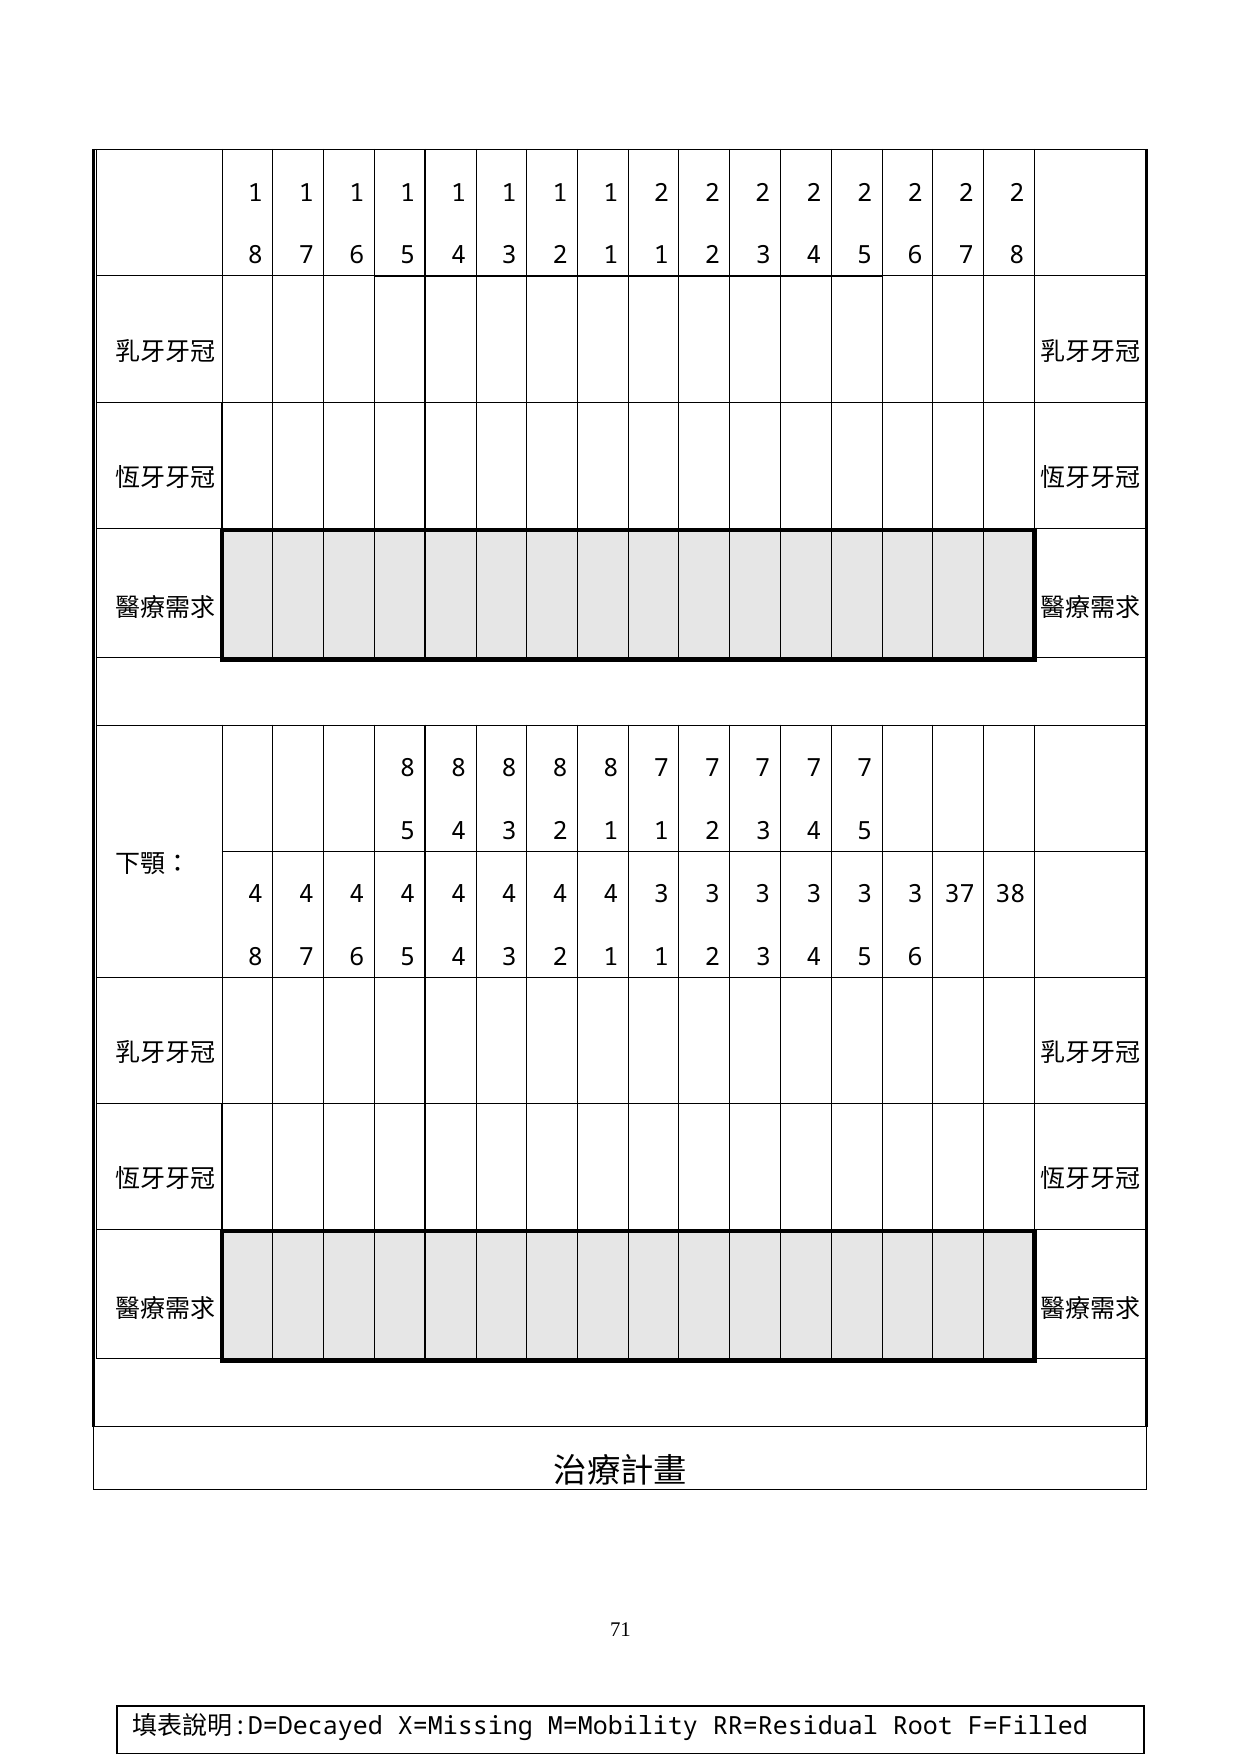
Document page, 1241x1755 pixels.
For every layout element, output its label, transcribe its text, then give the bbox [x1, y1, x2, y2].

table_cell [1035, 150, 1145, 275]
table_cell [426, 150, 476, 275]
table_cell [629, 978, 678, 1103]
table_cell [1035, 150, 1145, 275]
table_cell [933, 403, 983, 528]
table_cell [883, 726, 932, 851]
table_cell 16 [324, 150, 374, 275]
table_cell [679, 1104, 729, 1229]
table_cell [679, 852, 729, 977]
table_cell [883, 276, 932, 402]
table_cell [375, 532, 424, 657]
table_cell [224, 532, 272, 657]
table_cell 11 [578, 150, 628, 275]
table_cell [1035, 852, 1145, 977]
table_cell [527, 1104, 577, 1229]
table_cell [883, 1104, 932, 1229]
table_cell [781, 726, 831, 851]
table_cell 28 [984, 150, 1034, 275]
table_cell [679, 277, 729, 402]
table_cell [578, 277, 628, 402]
table_cell [273, 726, 323, 851]
table_cell [883, 403, 932, 528]
table_cell [527, 1104, 577, 1229]
table_cell [832, 1104, 882, 1229]
table_cell 46 [324, 852, 374, 977]
table_cell 乳牙牙冠 [1035, 276, 1145, 402]
table_cell [223, 852, 272, 977]
table_cell [324, 150, 374, 275]
table_cell [984, 1104, 1034, 1229]
table_cell [426, 852, 476, 977]
table_cell 81 [578, 726, 628, 851]
table_cell [375, 277, 424, 402]
table_cell [883, 852, 932, 977]
table_cell [730, 1104, 780, 1229]
table_cell [273, 1233, 323, 1358]
table_cell [679, 403, 729, 528]
table_cell [97, 978, 222, 1103]
table_cell [832, 150, 882, 275]
table_cell [629, 852, 678, 977]
table_cell [730, 403, 780, 528]
table_cell [477, 277, 526, 402]
table_cell [832, 403, 882, 528]
table_cell 18 [223, 150, 272, 275]
table_cell [883, 532, 932, 657]
table_cell [223, 978, 272, 1103]
table_cell [477, 150, 526, 275]
table_cell [679, 978, 729, 1103]
table_cell [933, 1233, 983, 1358]
table_cell [984, 276, 1034, 402]
table_cell [679, 726, 729, 851]
table_cell [629, 978, 678, 1103]
table_cell 醫療需求 [1037, 1230, 1145, 1358]
table_cell 33 [730, 852, 780, 977]
table_cell [578, 1104, 628, 1229]
table_cell [223, 276, 272, 402]
table_cell [1035, 978, 1145, 1103]
table_cell [1035, 726, 1145, 851]
table_cell [832, 978, 882, 1103]
table_cell [832, 726, 882, 851]
table_cell [832, 277, 882, 402]
table_cell [629, 1233, 678, 1358]
table_cell 25 [832, 150, 882, 275]
table_cell [375, 726, 424, 851]
table_cell 73 [730, 726, 780, 851]
table_cell [629, 403, 678, 528]
table_cell 36 [883, 852, 932, 977]
table_cell [477, 978, 526, 1103]
table_cell [933, 978, 983, 1103]
table_cell [223, 150, 272, 275]
table_cell [477, 403, 526, 528]
table_cell [527, 852, 577, 977]
table_cell [324, 276, 374, 402]
table_cell [629, 726, 678, 851]
table_cell [832, 1104, 882, 1229]
table_cell [933, 1104, 983, 1229]
table_cell 84 [426, 726, 476, 851]
table_cell [984, 532, 1032, 657]
table_cell [730, 532, 780, 657]
table_cell 醫療需求 [97, 529, 220, 657]
table_cell [426, 1104, 476, 1229]
table_cell [273, 1104, 323, 1229]
table_cell [97, 658, 1145, 725]
table_cell [477, 277, 526, 402]
table_cell [223, 726, 272, 851]
table_cell [527, 277, 577, 402]
table_cell [781, 1104, 831, 1229]
table_cell 74 [781, 726, 831, 851]
table_cell 21 [629, 150, 678, 275]
table_cell 15 [375, 150, 424, 275]
table_cell [324, 726, 374, 851]
table_cell [781, 403, 831, 528]
table_cell [527, 978, 577, 1103]
table_cell [781, 852, 831, 977]
table_cell [1035, 403, 1145, 528]
table_cell [578, 532, 628, 657]
table_cell [984, 726, 1034, 851]
table_cell [324, 1233, 374, 1358]
table_cell [477, 726, 526, 851]
table_cell [97, 726, 222, 977]
table_cell [578, 1104, 628, 1229]
table_cell [984, 1233, 1032, 1358]
table_cell [426, 978, 476, 1103]
table_cell [679, 403, 729, 528]
table_cell [578, 978, 628, 1103]
table_cell [527, 150, 577, 275]
table_cell [426, 1104, 476, 1229]
table_cell [477, 1104, 526, 1229]
table_cell [477, 1233, 526, 1358]
table_cell [97, 276, 222, 402]
table_cell [527, 277, 577, 402]
table_cell [97, 1230, 220, 1358]
table_cell [730, 978, 780, 1103]
table_cell [629, 1104, 678, 1229]
table_cell [832, 852, 882, 977]
table_cell [426, 532, 476, 657]
table_cell 27 [933, 150, 983, 275]
table_cell [527, 726, 577, 851]
table_cell [375, 1104, 424, 1229]
table_cell 72 [679, 726, 729, 851]
table_cell [426, 1233, 476, 1358]
table_cell [883, 1233, 932, 1358]
table_cell [883, 150, 932, 275]
table_cell [883, 276, 932, 402]
table_cell 治療計畫 [94, 1427, 1146, 1489]
table_cell [97, 658, 1145, 724]
table_cell 醫療需求 [1037, 529, 1145, 657]
table_cell 71 [629, 726, 678, 851]
table_cell 下顎： [97, 726, 222, 977]
table_cell [118, 1707, 1143, 1753]
table_cell 23 [730, 150, 780, 275]
table_cell 37 [933, 852, 983, 977]
table_cell [273, 852, 323, 977]
table_cell 85 [375, 726, 424, 851]
table_cell [223, 726, 272, 851]
table_cell [527, 403, 577, 528]
table_cell [781, 403, 831, 528]
table_cell [1037, 1230, 1145, 1358]
table_cell [223, 403, 272, 528]
table_cell [223, 403, 272, 528]
table_cell [375, 978, 424, 1103]
table_cell [1035, 852, 1145, 977]
table_cell [984, 276, 1034, 402]
table_cell [223, 978, 272, 1103]
table_cell [273, 532, 323, 657]
table_cell [477, 403, 526, 528]
table_cell [324, 852, 374, 977]
table_cell [730, 277, 780, 402]
table_cell [273, 403, 323, 528]
table_cell 14 [426, 150, 476, 275]
table_cell [984, 852, 1034, 977]
table_cell [224, 1233, 272, 1358]
table_cell [273, 1104, 323, 1229]
table_cell 44 [426, 852, 476, 977]
table_cell [933, 978, 983, 1103]
table_cell [730, 150, 780, 275]
table_cell [984, 978, 1034, 1103]
table_cell [933, 852, 983, 977]
table_cell [426, 277, 476, 402]
table_cell [832, 978, 882, 1103]
table_cell [1037, 529, 1145, 657]
table_cell [223, 1104, 272, 1229]
table_cell [324, 1104, 374, 1229]
table_cell 83 [477, 726, 526, 851]
table_cell [781, 277, 831, 402]
table_cell [984, 150, 1034, 275]
table_cell [883, 978, 932, 1103]
table_cell 32 [679, 852, 729, 977]
table_cell [933, 726, 983, 851]
table_cell 31 [629, 852, 678, 977]
table_cell 恆牙牙冠 [97, 403, 221, 528]
table_cell [223, 276, 272, 402]
table_cell [324, 726, 374, 851]
table_cell [477, 532, 526, 657]
table_cell 恆牙牙冠 [97, 1104, 221, 1229]
table_cell [324, 978, 374, 1103]
table_cell 乳牙牙冠 [97, 978, 222, 1103]
table_cell [273, 276, 323, 402]
table_cell [629, 277, 678, 402]
table_cell [1035, 726, 1145, 851]
table_cell [578, 277, 628, 402]
table_cell [730, 978, 780, 1103]
table_cell [375, 150, 424, 275]
table_cell 12 [527, 150, 577, 275]
table_cell [933, 150, 983, 275]
table_cell [426, 403, 476, 528]
table_cell [629, 1104, 678, 1229]
table_cell [629, 532, 678, 657]
table_cell [375, 277, 424, 402]
table_cell 13 [477, 150, 526, 275]
table_cell [629, 150, 678, 275]
table_cell 47 [273, 852, 323, 977]
table_cell [679, 150, 729, 275]
table_cell [781, 1104, 831, 1229]
table_cell [832, 277, 882, 402]
table_cell [578, 403, 628, 528]
table_cell [375, 1233, 424, 1358]
table_cell [730, 403, 780, 528]
table_cell [832, 1233, 882, 1358]
table_cell [984, 403, 1034, 528]
table_cell 24 [781, 150, 831, 275]
table_cell [527, 403, 577, 528]
table_cell [679, 1104, 729, 1229]
table_cell [730, 1104, 780, 1229]
table_cell [324, 276, 374, 402]
table_cell [679, 1233, 729, 1358]
table_cell [578, 726, 628, 851]
table_cell 乳牙牙冠 [1035, 978, 1145, 1103]
table_cell [883, 978, 932, 1103]
table_cell [477, 978, 526, 1103]
table_cell [679, 277, 729, 402]
table_cell 42 [527, 852, 577, 977]
table_cell [578, 1233, 628, 1358]
table_cell [527, 978, 577, 1103]
table_cell [629, 403, 678, 528]
table_cell [984, 978, 1034, 1103]
table_header [97, 150, 222, 275]
table_cell [578, 150, 628, 275]
table_cell [97, 403, 221, 528]
table_cell [578, 403, 628, 528]
table_cell [426, 726, 476, 851]
table_cell [578, 978, 628, 1103]
table_cell 34 [781, 852, 831, 977]
table_cell [97, 529, 220, 657]
table_cell [679, 532, 729, 657]
table_cell [883, 403, 932, 528]
table_cell [375, 978, 424, 1103]
table_cell [273, 276, 323, 402]
table_cell [426, 277, 476, 402]
table_cell [984, 1104, 1034, 1229]
table_cell [324, 978, 374, 1103]
table_cell [883, 726, 932, 851]
table_cell [933, 276, 983, 402]
table_cell [1035, 276, 1145, 402]
table_cell [984, 726, 1034, 851]
table_cell [578, 852, 628, 977]
table_cell [97, 1104, 221, 1229]
table_cell [527, 532, 577, 657]
table_cell [933, 403, 983, 528]
table_cell [324, 1104, 374, 1229]
table_cell 乳牙牙冠 [97, 276, 222, 402]
table_cell [273, 978, 323, 1103]
table_cell [375, 403, 424, 528]
table_cell [375, 852, 424, 977]
table_cell 45 [375, 852, 424, 977]
table_cell [781, 1233, 831, 1358]
table_cell [273, 150, 323, 275]
table_cell [375, 1104, 424, 1229]
table_cell [781, 532, 831, 657]
table_cell 43 [477, 852, 526, 977]
table_cell [273, 726, 323, 851]
table_cell [933, 726, 983, 851]
table_cell 26 [883, 150, 932, 275]
table_cell [883, 1104, 932, 1229]
table_cell [781, 978, 831, 1103]
table_cell [95, 150, 1145, 1426]
table_cell [223, 1104, 272, 1229]
table_cell [629, 277, 678, 402]
table_cell [324, 403, 374, 528]
table_cell 75 [832, 726, 882, 851]
table_cell 82 [527, 726, 577, 851]
table_cell 醫療需求 [97, 1230, 220, 1358]
table_cell [832, 403, 882, 528]
table_cell [1035, 1104, 1145, 1229]
table_cell [730, 277, 780, 402]
table_cell [324, 403, 374, 528]
table_cell [933, 1104, 983, 1229]
table_cell [679, 978, 729, 1103]
table_cell [426, 978, 476, 1103]
table_cell [375, 403, 424, 528]
table_cell [477, 852, 526, 977]
table_cell 41 [578, 852, 628, 977]
table_cell [781, 150, 831, 275]
table_cell [324, 532, 374, 657]
table_cell [477, 1104, 526, 1229]
table_cell 22 [679, 150, 729, 275]
table_cell [273, 403, 323, 528]
table_cell [933, 532, 983, 657]
table_cell [933, 276, 983, 402]
table_cell [273, 978, 323, 1103]
table_cell 35 [832, 852, 882, 977]
table_cell [781, 978, 831, 1103]
table_cell 17 [273, 150, 323, 275]
table_cell [730, 726, 780, 851]
table_cell [781, 277, 831, 402]
table_cell 38 [984, 852, 1034, 977]
table_cell [984, 403, 1034, 528]
table_cell [730, 852, 780, 977]
table_cell 48 [223, 852, 272, 977]
table_cell [832, 532, 882, 657]
table_cell 恆牙牙冠 [1035, 403, 1145, 528]
table_cell 恆牙牙冠 [1035, 1104, 1145, 1229]
table_cell [426, 403, 476, 528]
table_cell [527, 1233, 577, 1358]
table_cell [730, 1233, 780, 1358]
